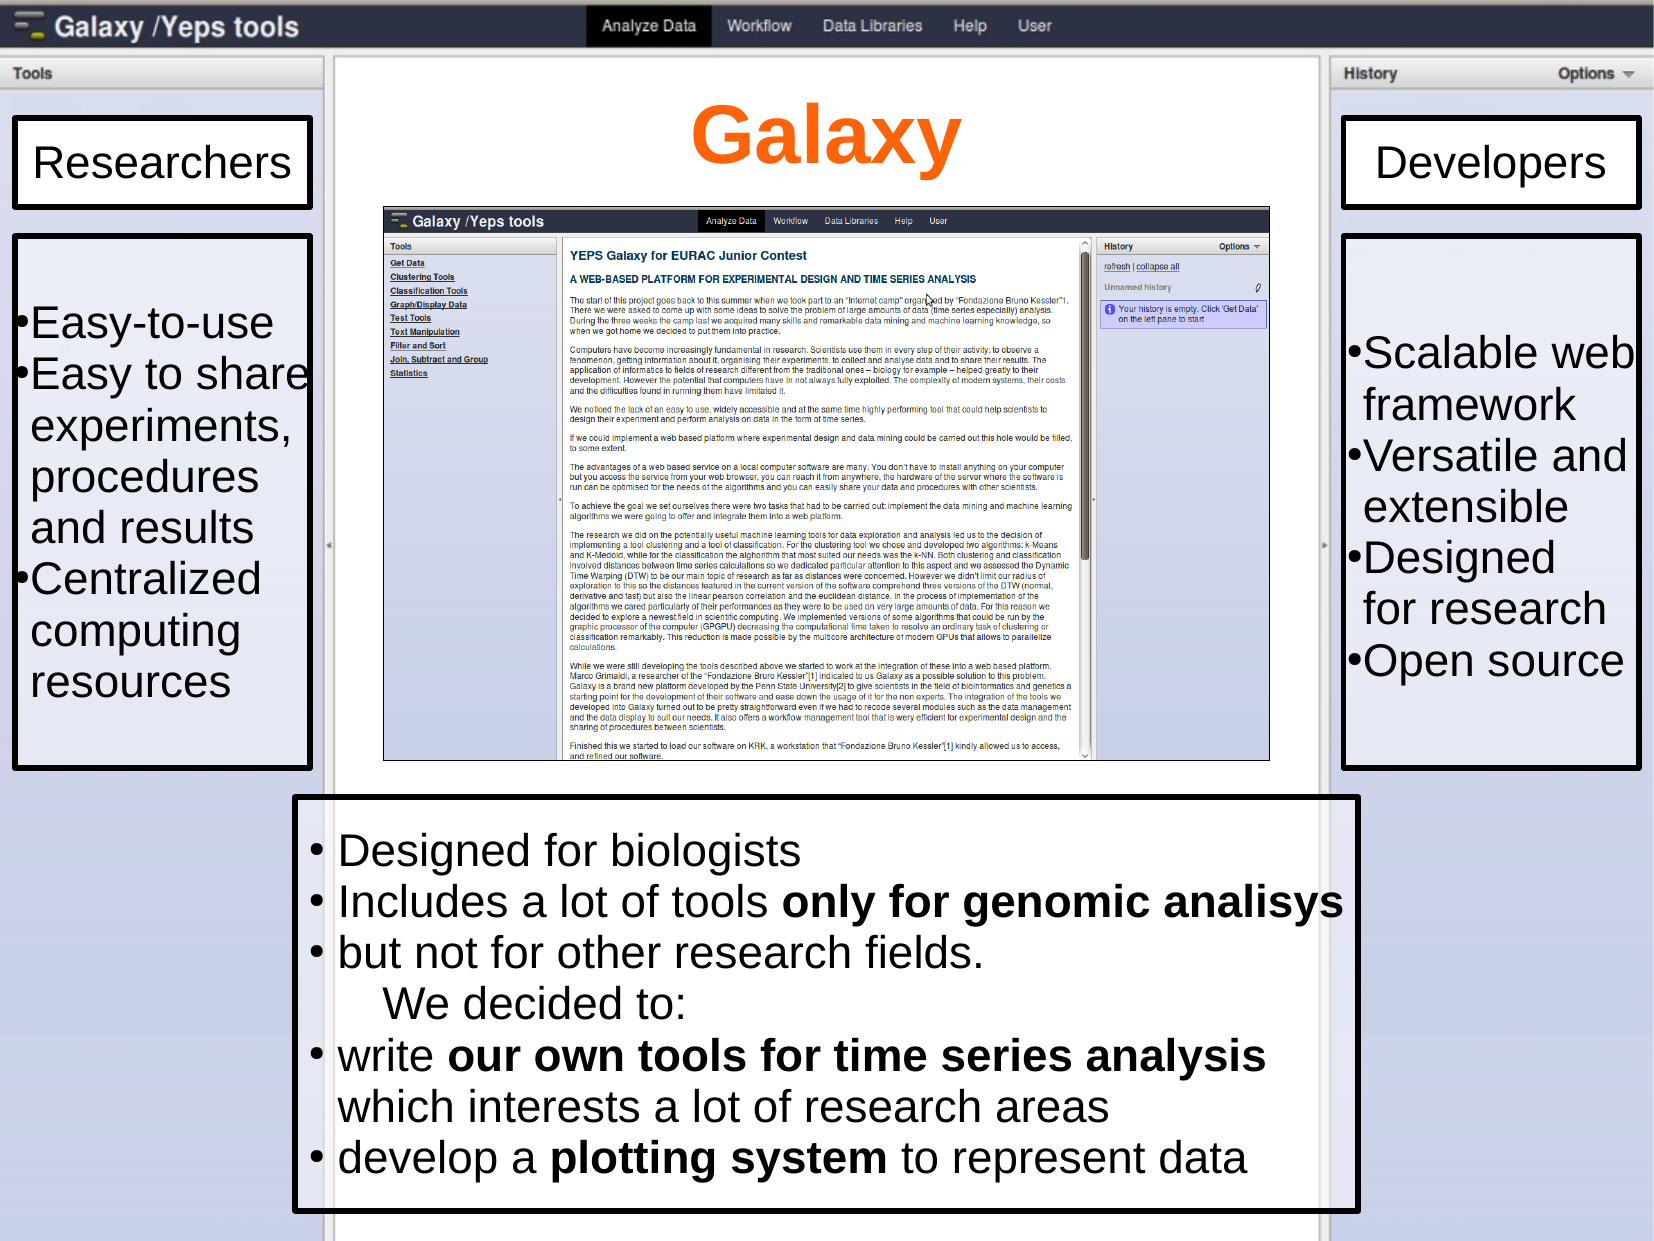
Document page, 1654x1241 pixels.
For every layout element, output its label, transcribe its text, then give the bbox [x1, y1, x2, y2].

picture [0, 194, 1654, 1241]
text_box Scalable web framework Versatile and extensible Designed for research Open source [1343, 236, 1639, 768]
title Galaxy [0, 75, 1654, 194]
text_box Designed for biologists Includes a lot of tools only for genomic analisys but not for other research fields. We decided to: write our own tools for time series analysis which interests a lot of research areas develop a plotting system to represent data [295, 797, 1359, 1211]
text_box Easy-to-use Easy to share experiments, procedures and results Centralized computing resources [14, 236, 311, 768]
picture [0, 0, 1654, 75]
text_box Researchers [14, 118, 311, 207]
text_box [383, 206, 1270, 761]
text_box Developers [1343, 118, 1639, 207]
